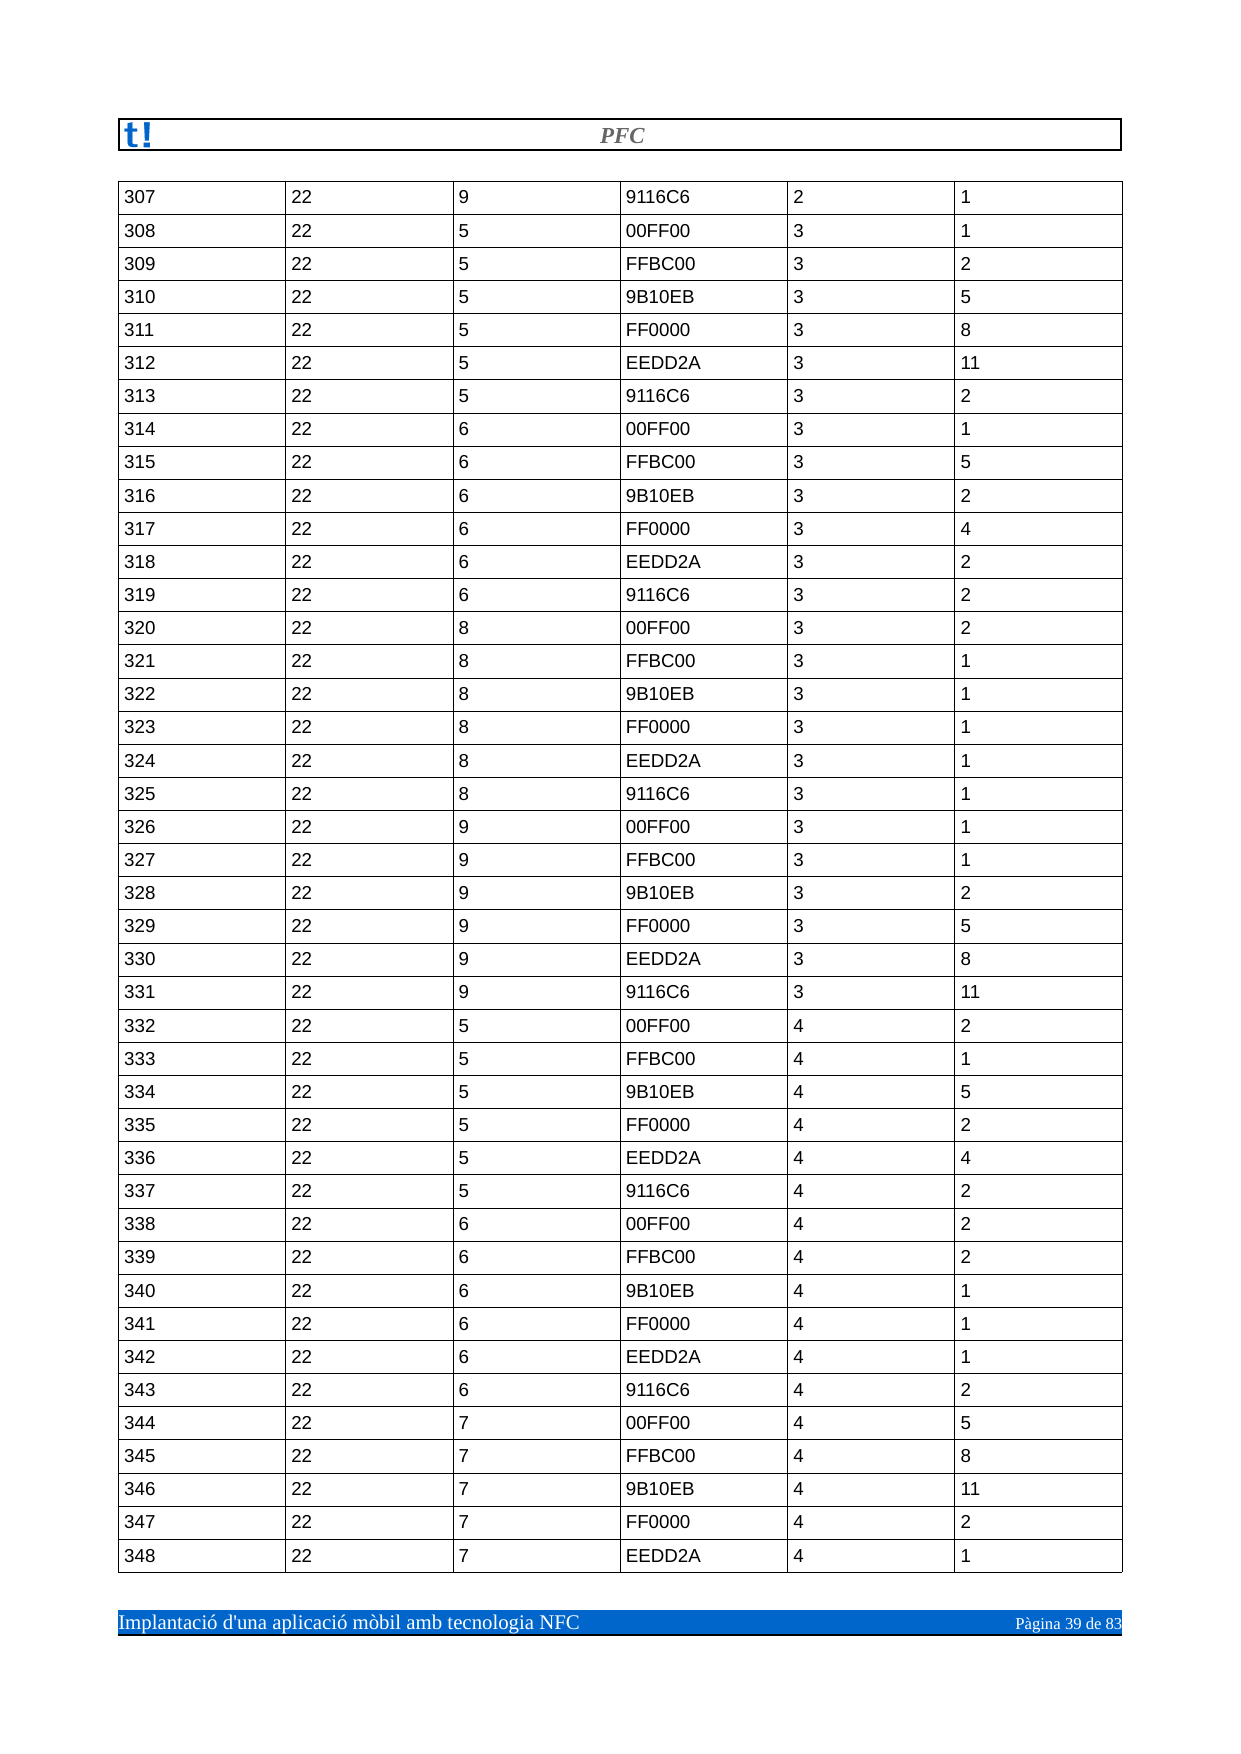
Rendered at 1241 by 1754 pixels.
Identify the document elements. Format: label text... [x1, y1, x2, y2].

table_cell 5 [454, 1142, 620, 1174]
table_cell 4 [788, 1374, 954, 1406]
table_cell 1 [955, 1275, 1122, 1307]
table_cell 4 [788, 1275, 954, 1307]
table_cell 5 [454, 1010, 620, 1042]
table_cell 2 [955, 1175, 1122, 1207]
table_cell 322 [119, 679, 285, 711]
table_cell 4 [788, 1209, 954, 1241]
table_cell 6 [454, 480, 620, 512]
table_cell 11 [955, 1474, 1122, 1506]
table_cell 22 [286, 844, 453, 876]
table_cell 3 [788, 281, 954, 313]
table_cell 22 [286, 1010, 453, 1042]
table_cell 9116C6 [621, 380, 787, 412]
table_cell 1 [955, 1308, 1122, 1340]
table_cell 4 [788, 1043, 954, 1075]
table_cell 5 [955, 1076, 1122, 1108]
table_cell 346 [119, 1474, 285, 1506]
table_cell 1 [955, 679, 1122, 711]
table_cell 2 [955, 248, 1122, 280]
table_cell 22 [286, 1407, 453, 1439]
table_cell 6 [454, 447, 620, 479]
table_cell 2 [955, 1242, 1122, 1274]
table_cell 22 [286, 182, 453, 214]
table_cell 7 [454, 1507, 620, 1539]
table_cell 22 [286, 1374, 453, 1406]
table_cell 316 [119, 480, 285, 512]
table_cell 345 [119, 1440, 285, 1472]
table_cell FF0000 [621, 513, 787, 545]
table_cell 9116C6 [621, 1175, 787, 1207]
table_cell 9B10EB [621, 1474, 787, 1506]
table_cell 4 [788, 1109, 954, 1141]
table_cell FFBC00 [621, 645, 787, 677]
table_cell 8 [454, 645, 620, 677]
table_cell 5 [454, 281, 620, 313]
table_cell 3 [788, 712, 954, 744]
table_cell 5 [955, 447, 1122, 479]
table_cell 2 [955, 1209, 1122, 1241]
table_cell 00FF00 [621, 1407, 787, 1439]
table_cell 8 [454, 612, 620, 644]
table_cell 313 [119, 380, 285, 412]
table_cell 308 [119, 215, 285, 247]
table_cell 321 [119, 645, 285, 677]
table_cell 3 [788, 414, 954, 446]
table_cell 3 [788, 977, 954, 1009]
table_cell FFBC00 [621, 248, 787, 280]
table_cell 22 [286, 1175, 453, 1207]
table_cell 8 [955, 944, 1122, 976]
table_cell 337 [119, 1175, 285, 1207]
table_cell FF0000 [621, 1507, 787, 1539]
table_cell 309 [119, 248, 285, 280]
table_cell 3 [788, 380, 954, 412]
table_cell FFBC00 [621, 1440, 787, 1472]
table_cell 5 [955, 281, 1122, 313]
table_cell 3 [788, 877, 954, 909]
table_cell 5 [454, 314, 620, 346]
table_cell 3 [788, 248, 954, 280]
table_cell 2 [955, 1109, 1122, 1141]
table_cell 9116C6 [621, 778, 787, 810]
table_cell 22 [286, 1341, 453, 1373]
table_cell FFBC00 [621, 447, 787, 479]
table_cell 7 [454, 1440, 620, 1472]
table_cell 5 [454, 1175, 620, 1207]
table_cell 22 [286, 1275, 453, 1307]
table_cell 6 [454, 1275, 620, 1307]
table_cell 2 [788, 182, 954, 214]
table_cell 1 [955, 645, 1122, 677]
table_cell 332 [119, 1010, 285, 1042]
table_cell 6 [454, 1374, 620, 1406]
table_cell EEDD2A [621, 944, 787, 976]
table_cell 4 [788, 1010, 954, 1042]
table_cell 4 [788, 1507, 954, 1539]
table_cell 6 [454, 1308, 620, 1340]
table_cell 5 [454, 1109, 620, 1141]
table_cell 1 [955, 182, 1122, 214]
table_cell 341 [119, 1308, 285, 1340]
table_cell 343 [119, 1374, 285, 1406]
table_cell 22 [286, 1540, 453, 1572]
table_cell 11 [955, 347, 1122, 379]
table_cell 22 [286, 579, 453, 611]
table_cell 317 [119, 513, 285, 545]
table_cell 7 [454, 1540, 620, 1572]
table_cell 2 [955, 380, 1122, 412]
table_cell 22 [286, 380, 453, 412]
table_cell 4 [788, 1242, 954, 1274]
table_cell FF0000 [621, 314, 787, 346]
table_cell 1 [955, 1043, 1122, 1075]
table_cell FFBC00 [621, 1242, 787, 1274]
table_cell 7 [454, 1474, 620, 1506]
table_cell 8 [454, 778, 620, 810]
table_cell 22 [286, 248, 453, 280]
table_cell 6 [454, 546, 620, 578]
table_cell 2 [955, 1010, 1122, 1042]
table_cell 3 [788, 447, 954, 479]
table_cell 3 [788, 645, 954, 677]
table_cell 2 [955, 1374, 1122, 1406]
table_cell 2 [955, 612, 1122, 644]
table_cell FFBC00 [621, 844, 787, 876]
table_cell 325 [119, 778, 285, 810]
table_cell 4 [788, 1407, 954, 1439]
table_cell 4 [788, 1474, 954, 1506]
table_cell 9B10EB [621, 1076, 787, 1108]
table_cell 334 [119, 1076, 285, 1108]
table_cell FFBC00 [621, 1043, 787, 1075]
table_cell 330 [119, 944, 285, 976]
table_cell 5 [454, 1076, 620, 1108]
table_cell 320 [119, 612, 285, 644]
table_cell EEDD2A [621, 347, 787, 379]
table_cell 00FF00 [621, 612, 787, 644]
table_cell 2 [955, 546, 1122, 578]
table_cell 333 [119, 1043, 285, 1075]
table_cell 22 [286, 347, 453, 379]
table_cell 3 [788, 513, 954, 545]
table_cell 310 [119, 281, 285, 313]
table_cell 9 [454, 977, 620, 1009]
table_cell 329 [119, 910, 285, 942]
table_cell 22 [286, 314, 453, 346]
table_cell 9B10EB [621, 877, 787, 909]
table_cell 22 [286, 745, 453, 777]
table_cell 22 [286, 281, 453, 313]
table_cell EEDD2A [621, 1540, 787, 1572]
table_cell 3 [788, 612, 954, 644]
table_cell EEDD2A [621, 1142, 787, 1174]
table_cell 2 [955, 579, 1122, 611]
table_cell EEDD2A [621, 546, 787, 578]
table_cell 11 [955, 977, 1122, 1009]
table_cell 8 [955, 314, 1122, 346]
table_cell 3 [788, 579, 954, 611]
table_cell FF0000 [621, 712, 787, 744]
table_cell 00FF00 [621, 414, 787, 446]
table_cell 00FF00 [621, 215, 787, 247]
table_cell 3 [788, 679, 954, 711]
table_cell 9 [454, 844, 620, 876]
table_cell 331 [119, 977, 285, 1009]
table_cell 22 [286, 944, 453, 976]
table_cell FF0000 [621, 910, 787, 942]
table_cell 00FF00 [621, 1209, 787, 1241]
table_cell 3 [788, 778, 954, 810]
table_cell 22 [286, 447, 453, 479]
table_cell 9116C6 [621, 977, 787, 1009]
table_cell 22 [286, 1474, 453, 1506]
table_cell 22 [286, 645, 453, 677]
table_cell 22 [286, 612, 453, 644]
table_cell 00FF00 [621, 1010, 787, 1042]
table_cell 323 [119, 712, 285, 744]
table_cell 1 [955, 844, 1122, 876]
table_cell 4 [788, 1142, 954, 1174]
table_cell 3 [788, 844, 954, 876]
table_cell 307 [119, 182, 285, 214]
table_cell 22 [286, 1242, 453, 1274]
table_cell 5 [955, 1407, 1122, 1439]
table_cell 3 [788, 347, 954, 379]
table_cell 326 [119, 811, 285, 843]
table_cell 3 [788, 910, 954, 942]
table_cell 311 [119, 314, 285, 346]
table_cell 3 [788, 745, 954, 777]
table_cell 1 [955, 745, 1122, 777]
table_cell 22 [286, 513, 453, 545]
table_cell 1 [955, 811, 1122, 843]
table_cell 22 [286, 679, 453, 711]
table_cell 6 [454, 1242, 620, 1274]
table_cell 328 [119, 877, 285, 909]
table_cell 3 [788, 215, 954, 247]
table_cell 22 [286, 1076, 453, 1108]
table_cell 9116C6 [621, 182, 787, 214]
table_cell FF0000 [621, 1109, 787, 1141]
table_cell 336 [119, 1142, 285, 1174]
table_cell 5 [955, 910, 1122, 942]
table_cell 1 [955, 1341, 1122, 1373]
table_cell 6 [454, 513, 620, 545]
table_cell 348 [119, 1540, 285, 1572]
table_cell 22 [286, 1043, 453, 1075]
table_cell 22 [286, 215, 453, 247]
table_cell 5 [454, 380, 620, 412]
table_cell 2 [955, 1507, 1122, 1539]
table_cell 324 [119, 745, 285, 777]
table_cell 9 [454, 877, 620, 909]
table_cell 312 [119, 347, 285, 379]
table_cell 1 [955, 712, 1122, 744]
table_cell 315 [119, 447, 285, 479]
table_cell 3 [788, 944, 954, 976]
table_cell 3 [788, 546, 954, 578]
table_cell 6 [454, 414, 620, 446]
table_cell 9 [454, 182, 620, 214]
table_cell 9B10EB [621, 281, 787, 313]
table_cell 9B10EB [621, 480, 787, 512]
table_cell 22 [286, 977, 453, 1009]
table_cell 4 [788, 1076, 954, 1108]
table_cell 2 [955, 877, 1122, 909]
table_cell 4 [955, 1142, 1122, 1174]
table_cell 9B10EB [621, 679, 787, 711]
table_cell 9 [454, 944, 620, 976]
table_cell 22 [286, 480, 453, 512]
table_cell EEDD2A [621, 745, 787, 777]
table_cell 4 [788, 1540, 954, 1572]
table_cell 1 [955, 215, 1122, 247]
table_cell 318 [119, 546, 285, 578]
table_cell 4 [955, 513, 1122, 545]
table_cell 9116C6 [621, 579, 787, 611]
table_cell 8 [955, 1440, 1122, 1472]
table_cell 9 [454, 811, 620, 843]
table_cell 2 [955, 480, 1122, 512]
table_cell 1 [955, 1540, 1122, 1572]
table_cell 8 [454, 679, 620, 711]
table_cell 5 [454, 1043, 620, 1075]
table_cell 22 [286, 811, 453, 843]
table_cell 339 [119, 1242, 285, 1274]
table_cell 22 [286, 546, 453, 578]
table_cell 347 [119, 1507, 285, 1539]
table_cell 9 [454, 910, 620, 942]
table_cell 22 [286, 1109, 453, 1141]
table_cell 327 [119, 844, 285, 876]
table_cell 5 [454, 347, 620, 379]
table_cell 6 [454, 1341, 620, 1373]
table_cell 9B10EB [621, 1275, 787, 1307]
table_cell 8 [454, 712, 620, 744]
table_cell 22 [286, 414, 453, 446]
table_cell 22 [286, 778, 453, 810]
table_cell 4 [788, 1175, 954, 1207]
table_cell 1 [955, 414, 1122, 446]
table_cell 9116C6 [621, 1374, 787, 1406]
table_cell 5 [454, 248, 620, 280]
table_cell 7 [454, 1407, 620, 1439]
table_cell 22 [286, 1440, 453, 1472]
table_cell 1 [955, 778, 1122, 810]
table_cell 22 [286, 1507, 453, 1539]
table_cell 4 [788, 1440, 954, 1472]
table_cell 340 [119, 1275, 285, 1307]
table_cell 3 [788, 811, 954, 843]
table_cell 22 [286, 910, 453, 942]
table_cell EEDD2A [621, 1341, 787, 1373]
table_cell 00FF00 [621, 811, 787, 843]
table_cell 22 [286, 712, 453, 744]
table_cell 338 [119, 1209, 285, 1241]
table_cell 5 [454, 215, 620, 247]
table_cell FF0000 [621, 1308, 787, 1340]
table_cell 3 [788, 314, 954, 346]
table_cell 314 [119, 414, 285, 446]
table_cell 344 [119, 1407, 285, 1439]
table_cell 319 [119, 579, 285, 611]
table_cell 22 [286, 1209, 453, 1241]
table_cell 3 [788, 480, 954, 512]
picture [123, 121, 151, 148]
table_cell 4 [788, 1308, 954, 1340]
table_cell 335 [119, 1109, 285, 1141]
table_cell 4 [788, 1341, 954, 1373]
table_cell 22 [286, 877, 453, 909]
table_cell 8 [454, 745, 620, 777]
table_cell 6 [454, 1209, 620, 1241]
table_cell 22 [286, 1142, 453, 1174]
table_cell 342 [119, 1341, 285, 1373]
table_cell 6 [454, 579, 620, 611]
table_cell 22 [286, 1308, 453, 1340]
